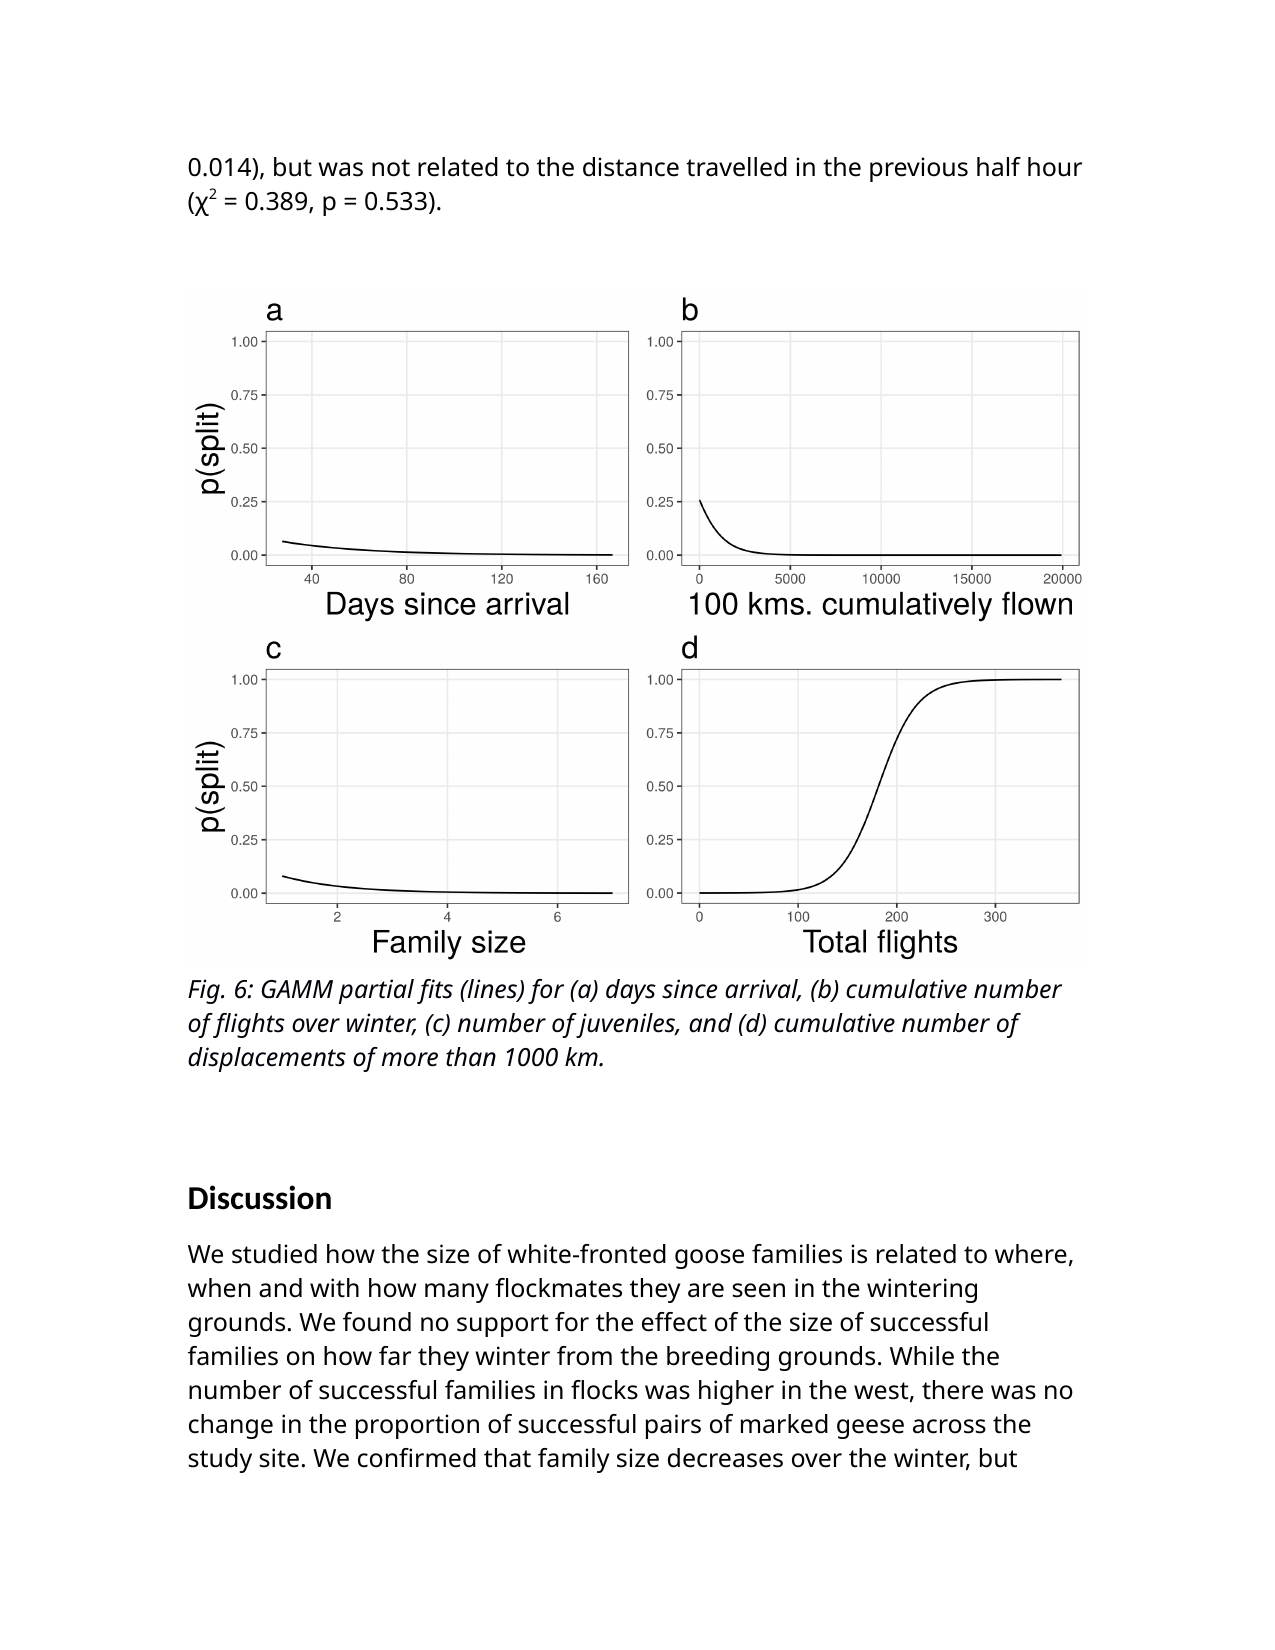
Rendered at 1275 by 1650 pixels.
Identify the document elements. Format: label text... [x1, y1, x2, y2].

picture [187, 289, 1088, 965]
text We studied how the size of white-fronted goose families is related to where, when and with how many flockmates they are seen in the wintering grounds. We found no support for the effect of the size of successful families on how far they winter from the breeding grounds. While the number of successful families in flocks was higher in the west, there was no change in the proportion of successful pairs of marked geese across the study site. We confirmed that family size decreases over the winter, but [187, 1236, 1087, 1475]
text Fig. 6: GAMM partial fits (lines) for (a) days since arrival, (b) cumulative number of flights over winter, (c) number of juveniles, and (d) cumulative number of displacements of more than 1000 km. [187, 965, 1087, 1074]
text 0.014), but was not related to the distance travelled in the previous half hour (χ2 = 0.389, p = 0.533). [187, 150, 1087, 218]
subtitle Discussion [187, 1177, 1087, 1218]
